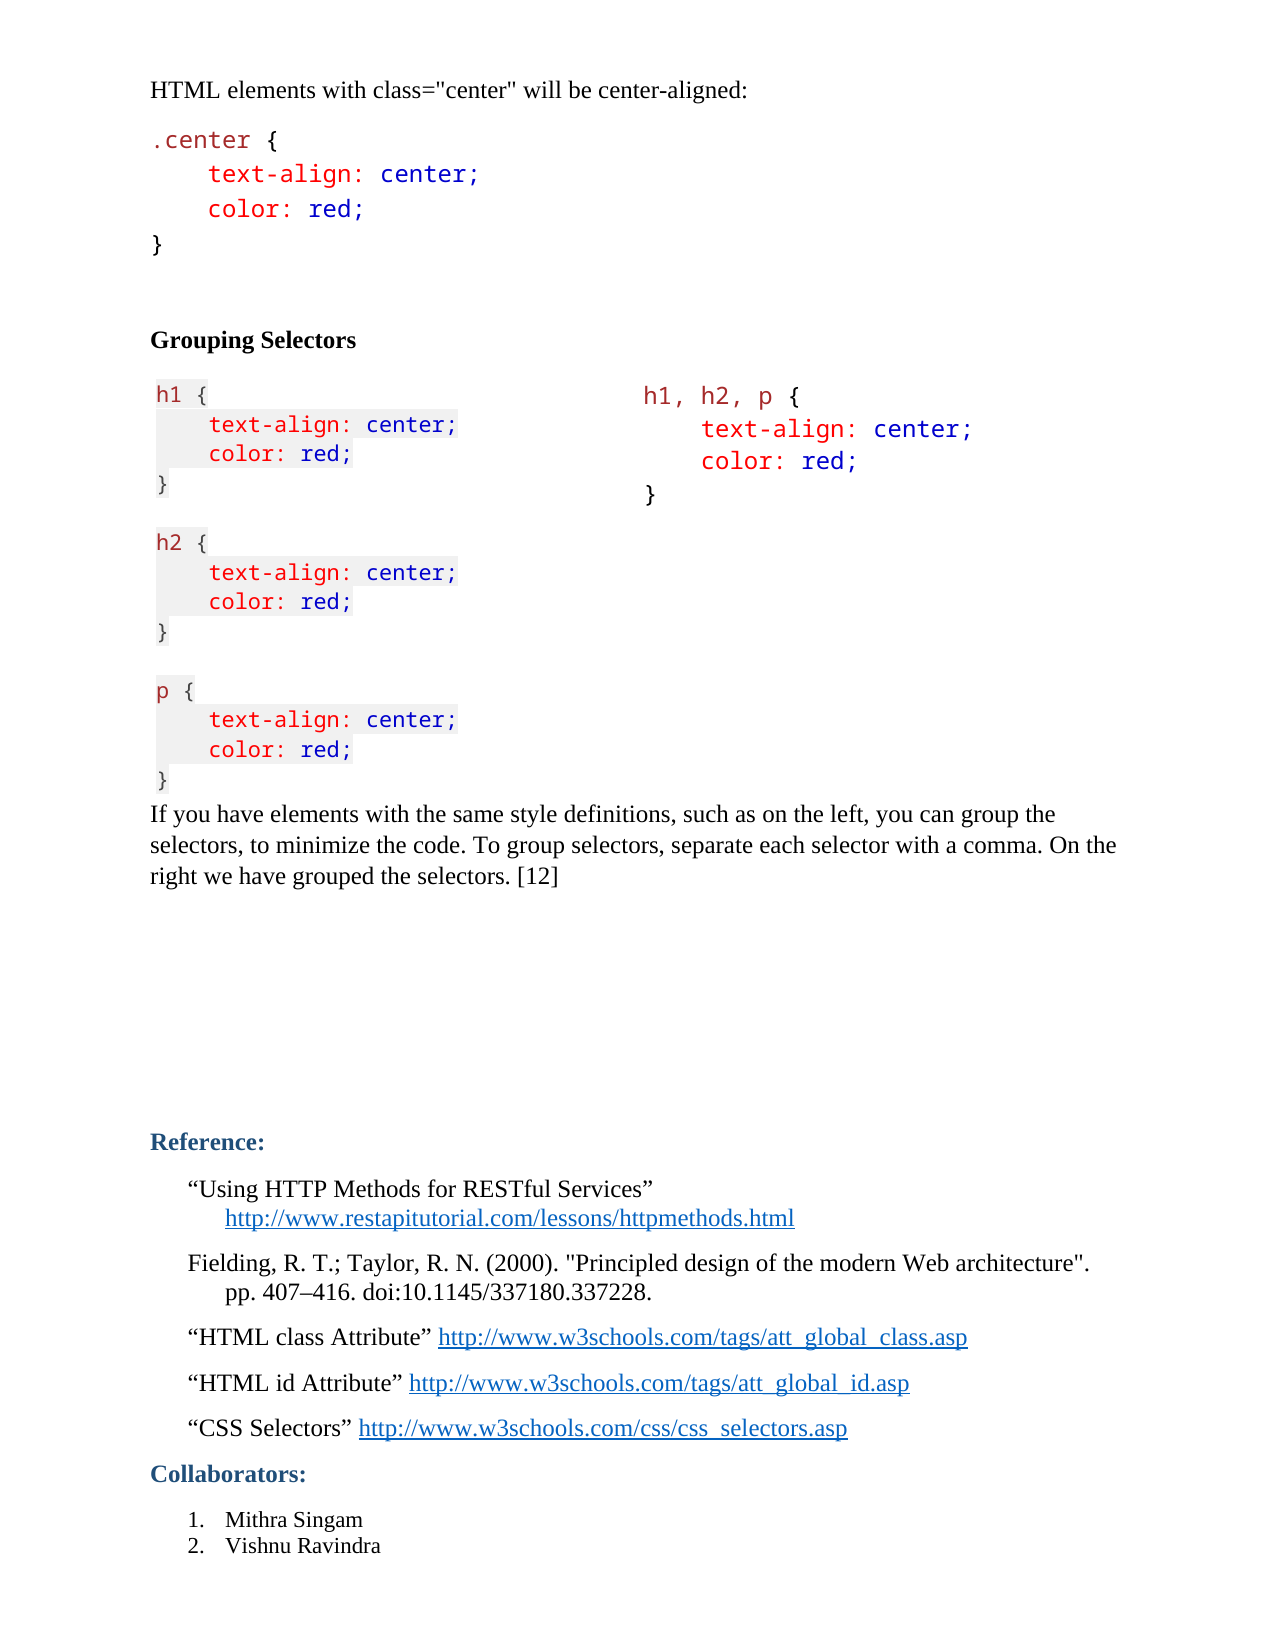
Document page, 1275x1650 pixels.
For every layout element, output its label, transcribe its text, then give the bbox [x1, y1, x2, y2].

text HTML elements with class="center" will be center-aligned: [150, 75, 1125, 104]
text “HTML id Attribute” http://www.w3schools.com/tags/att_global_id.asp [187, 1368, 1125, 1397]
table_header h1 { text-align: center; color: red; } h2 { text-align: center; color: red; } p { text-align: center; color: red; } [150, 373, 637, 799]
text Collaborators: [150, 1459, 1125, 1487]
list Vishnu Ravindra [187, 1532, 1125, 1559]
text “HTML class Attribute” http://www.w3schools.com/tags/att_global_class.asp [187, 1322, 1125, 1351]
text “CSS Selectors” http://www.w3schools.com/css/css_selectors.asp [187, 1413, 1125, 1442]
text .center { text-align: center; color: red; } [150, 122, 1125, 259]
list Mithra Singam [187, 1506, 1125, 1532]
text Reference: [150, 1127, 1125, 1155]
table_header h1, h2, p { text-align: center; color: red; } [638, 373, 1125, 799]
text Grouping Selectors [150, 326, 1125, 354]
text If you have elements with the same style definitions, such as on the left, you can group the selectors, to minimize the code. To group selectors, separate each selector with a comma. On the right we have grouped the selectors. [12] [150, 799, 1125, 890]
text “Using HTTP Methods for RESTful Services” http://www.restapitutorial.com/lessons/httpmethods.html [187, 1174, 1125, 1232]
text Fielding, R. T.; Taylor, R. N. (2000). "Principled design of the modern Web architecture". pp. 407–416. doi:10.1145/337180.337228. [187, 1248, 1125, 1306]
